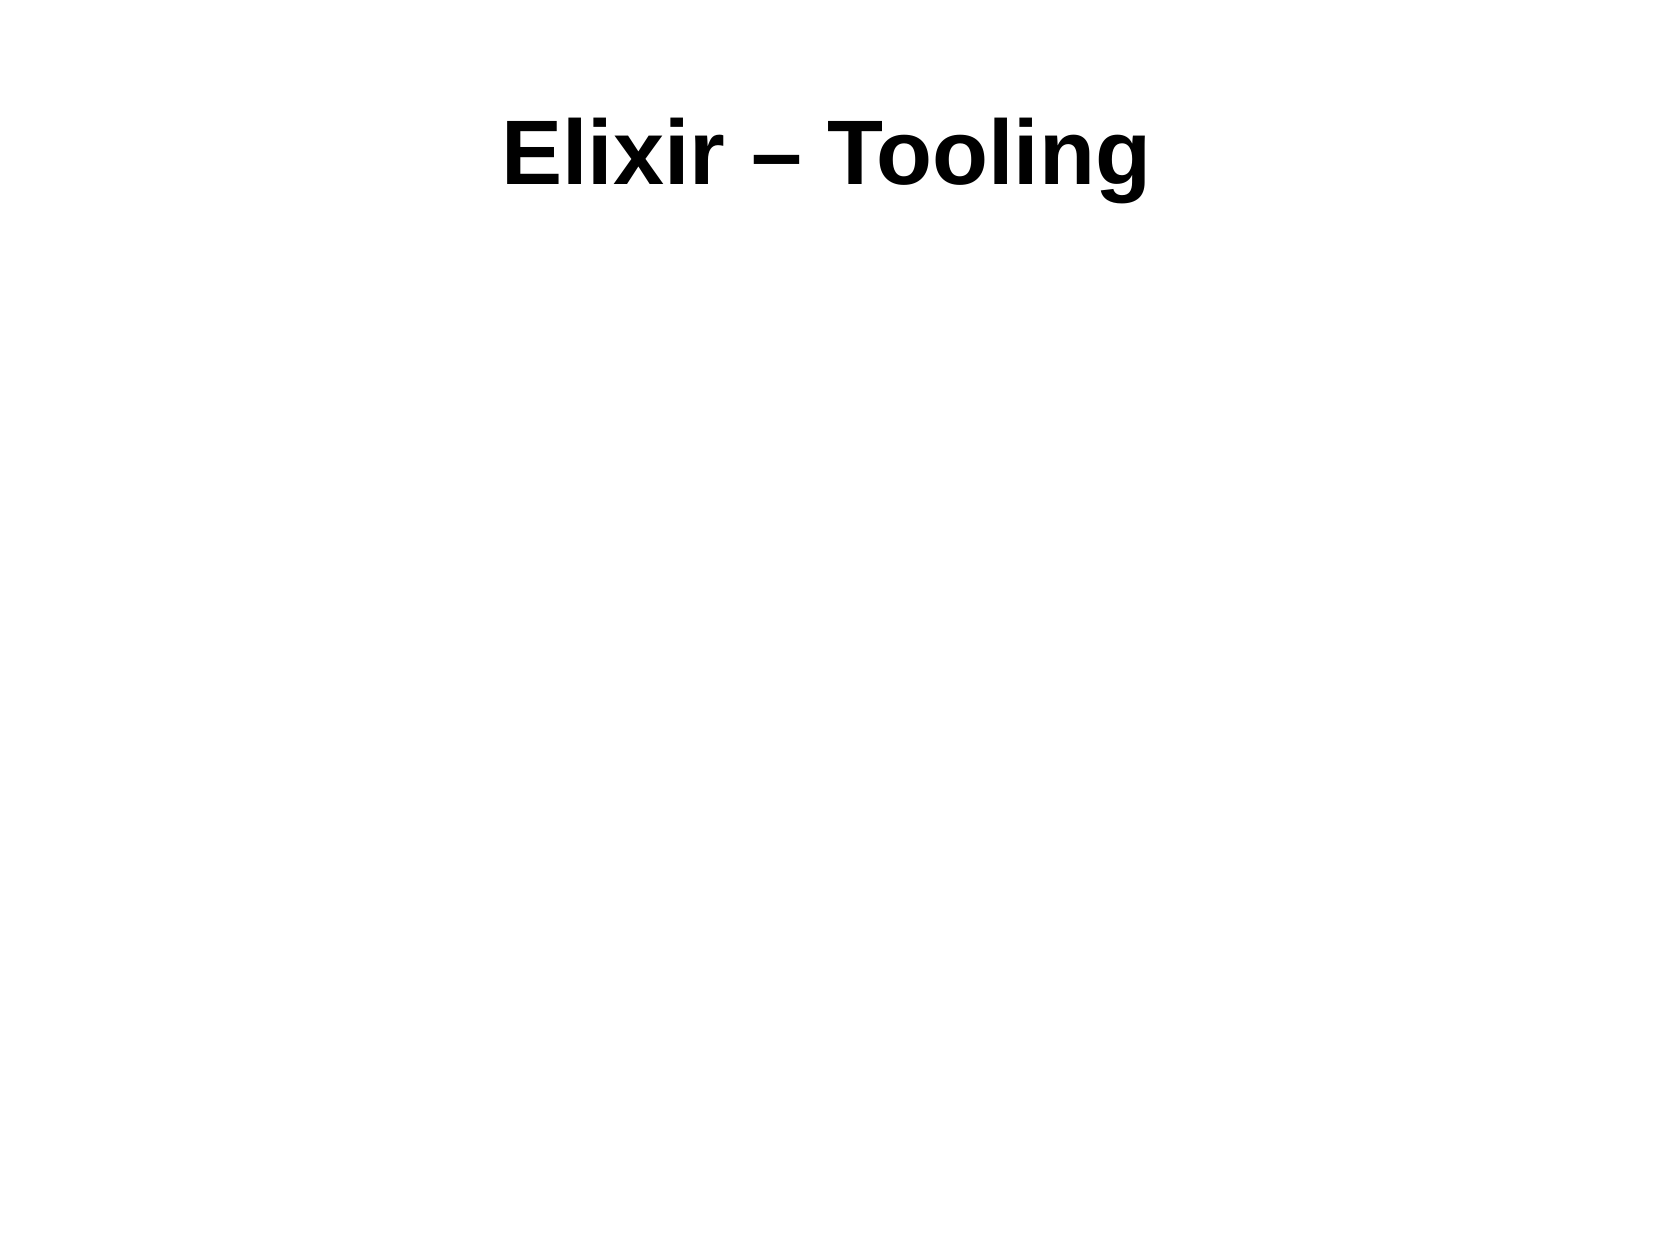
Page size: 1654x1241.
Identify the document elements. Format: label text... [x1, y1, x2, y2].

title Elixir – Tooling [82, 49, 1571, 257]
